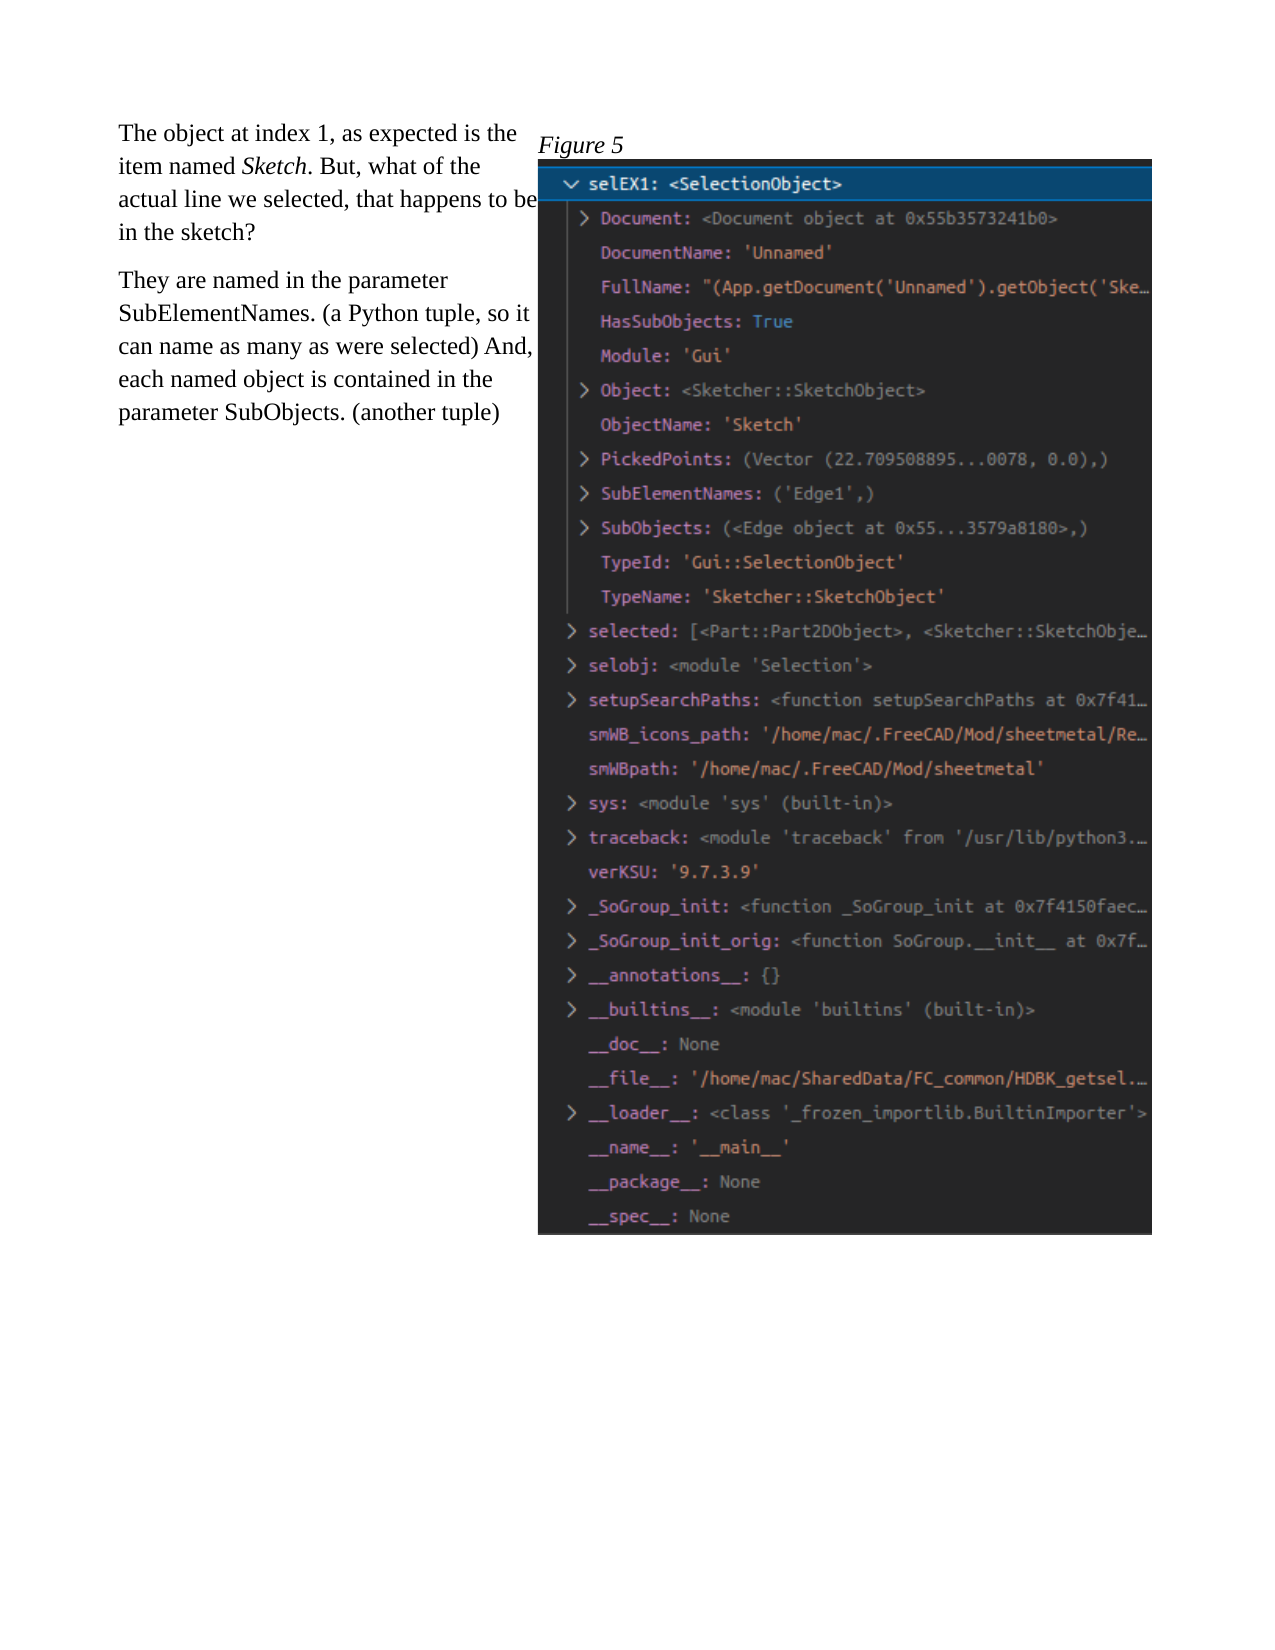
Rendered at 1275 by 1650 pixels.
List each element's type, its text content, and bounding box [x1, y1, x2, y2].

text Figure 5 [538, 131, 1152, 159]
text The object at index 1, as expected is the item named Sketch. But, what of the actual line we selected, that happens to be in the sketch? [118, 118, 1157, 246]
picture [537, 159, 1152, 1235]
text They are named in the parameter SubElementNames. (a Python tuple, so it can name as many as were selected) And, each named object is contained in the parameter SubObjects. (another tuple) [118, 265, 537, 426]
